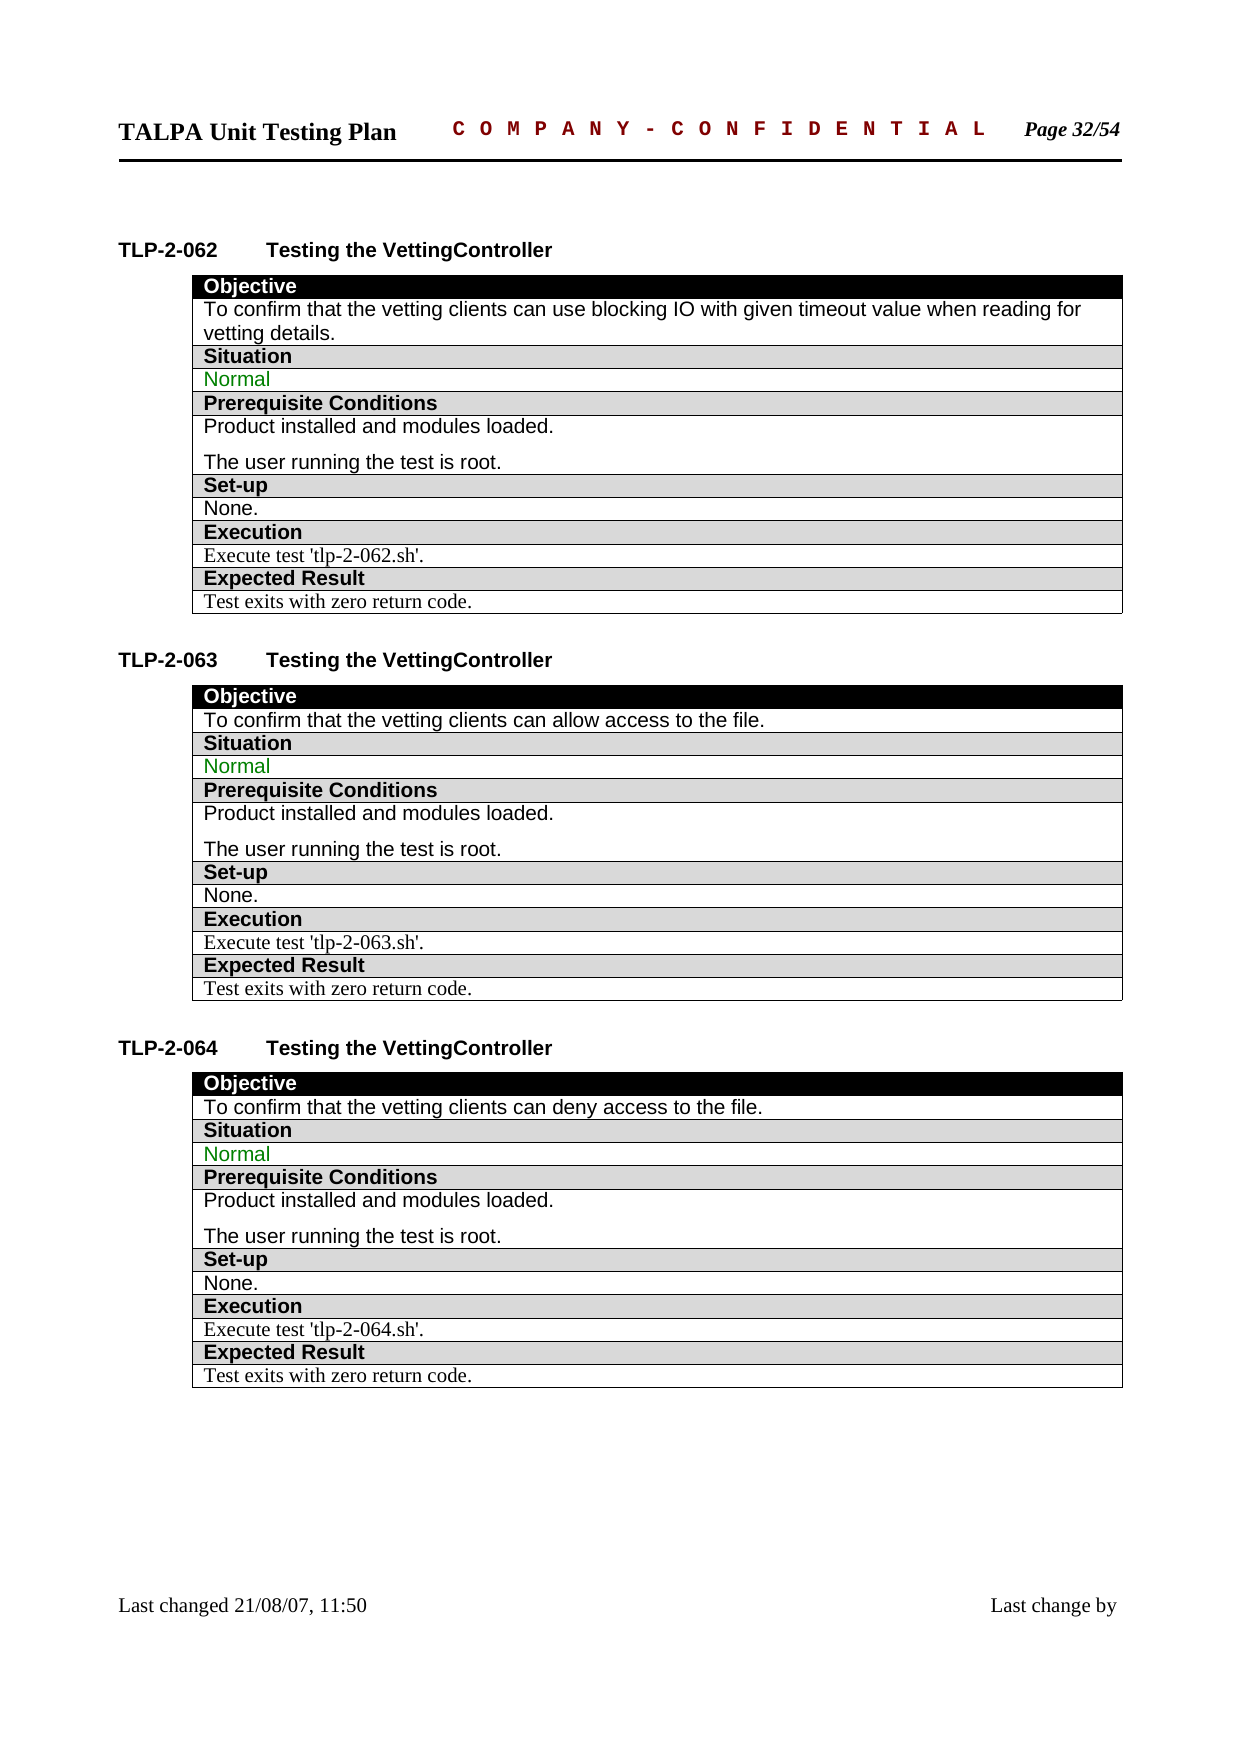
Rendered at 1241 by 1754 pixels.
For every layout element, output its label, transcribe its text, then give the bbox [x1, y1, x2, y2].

table_cell Execution [193, 521, 1122, 544]
table_cell Expected Result [193, 1342, 1122, 1364]
table_cell Set-up [193, 1249, 1122, 1271]
table_header Objective [193, 1073, 1122, 1095]
table_cell Test exits with zero return code. [193, 1365, 1122, 1387]
text TLP-2-064 Testing the VettingController [118, 1036, 1122, 1059]
table_cell Situation [193, 346, 1122, 368]
table_cell Execute test 'tlp-2-062.sh'. [193, 545, 1122, 567]
table_cell Normal [193, 1143, 1122, 1165]
table_cell Prerequisite Conditions [193, 392, 1122, 415]
table_cell To confirm that the vetting clients can deny access to the file. [193, 1096, 1122, 1119]
table_cell Execute test 'tlp-2-063.sh'. [193, 932, 1122, 954]
table_cell Prerequisite Conditions [193, 779, 1122, 802]
table_cell Set-up [193, 862, 1122, 884]
table_header Objective [193, 686, 1122, 708]
table_header Objective [193, 276, 1122, 298]
text TLP-2-062 Testing the VettingController [118, 239, 1122, 262]
table_cell None. [193, 498, 1122, 520]
table_cell Prerequisite Conditions [193, 1166, 1122, 1189]
table_cell Expected Result [193, 955, 1122, 977]
table_cell Product installed and modules loaded. The user running the test is root. [193, 803, 1122, 861]
table_cell Execute test 'tlp-2-064.sh'. [193, 1319, 1122, 1341]
table_cell Normal [193, 369, 1122, 391]
table_cell None. [193, 885, 1122, 907]
table_cell Test exits with zero return code. [193, 978, 1122, 1000]
table_cell To confirm that the vetting clients can allow access to the file. [193, 709, 1122, 732]
table_cell None. [193, 1272, 1122, 1294]
table_cell Execution [193, 908, 1122, 931]
table_cell Test exits with zero return code. [193, 591, 1122, 613]
table_cell To confirm that the vetting clients can use blocking IO with given timeout value when reading for vetting details. [193, 299, 1122, 345]
table_cell Situation [193, 733, 1122, 755]
table_cell Execution [193, 1295, 1122, 1318]
text TLP-2-063 Testing the VettingController [118, 649, 1122, 672]
table_cell Product installed and modules loaded. The user running the test is root. [193, 1190, 1122, 1248]
table_cell Product installed and modules loaded. The user running the test is root. [193, 416, 1122, 474]
table_cell Situation [193, 1120, 1122, 1142]
table_cell Set-up [193, 475, 1122, 497]
table_cell Expected Result [193, 568, 1122, 590]
table_cell Normal [193, 756, 1122, 778]
